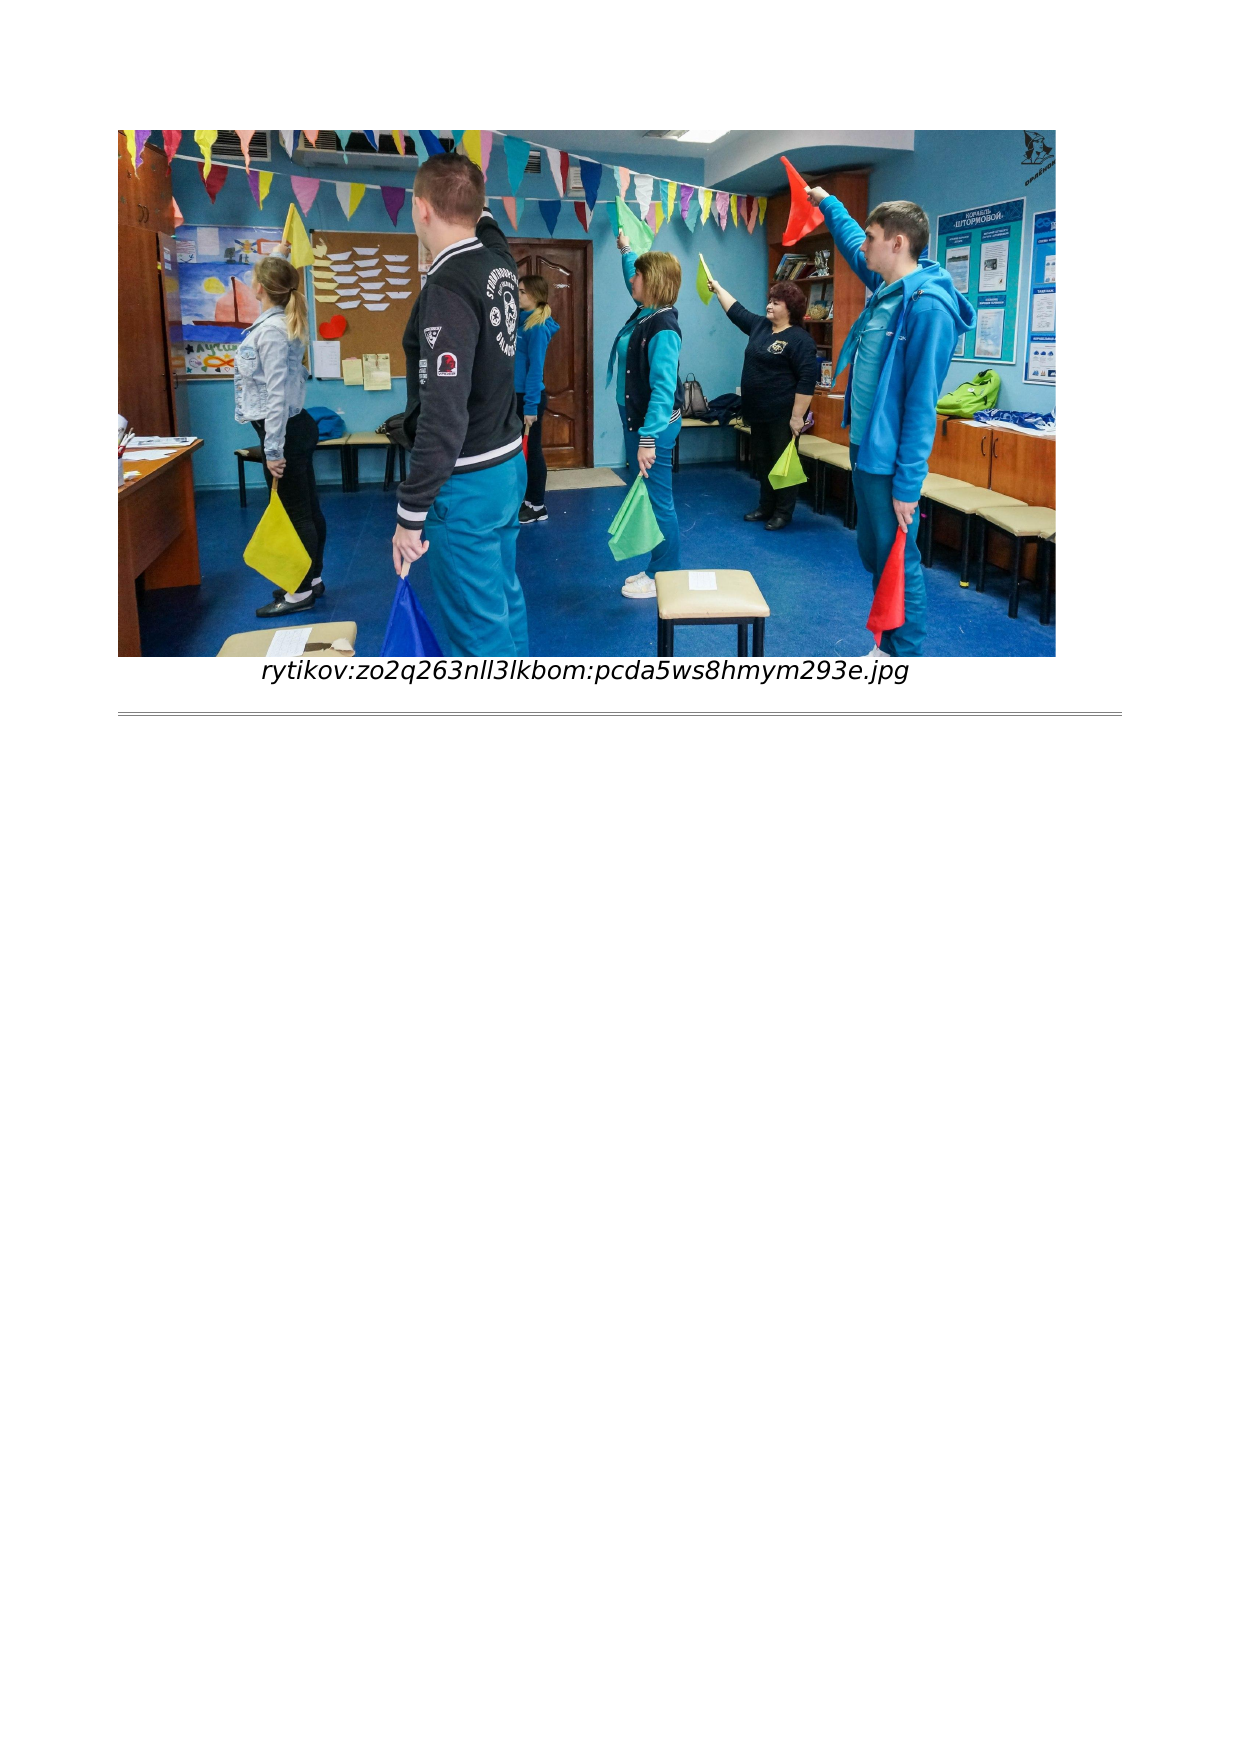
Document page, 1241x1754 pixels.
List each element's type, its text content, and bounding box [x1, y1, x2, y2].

picture [118, 130, 1056, 657]
picture [509, 476, 516, 484]
picture [478, 595, 518, 627]
picture [508, 593, 517, 600]
picture [465, 563, 479, 573]
picture [483, 543, 500, 554]
picture [454, 543, 468, 550]
text rytikov:zo2q263nll3lkbom:pcda5ws8hmym293e.jpg [118, 657, 1056, 685]
picture [479, 633, 493, 642]
picture [479, 537, 489, 542]
picture [452, 531, 465, 535]
picture [459, 580, 490, 601]
picture [497, 502, 517, 527]
picture [443, 541, 452, 548]
picture [492, 628, 499, 635]
picture [456, 555, 464, 561]
picture [449, 566, 458, 578]
